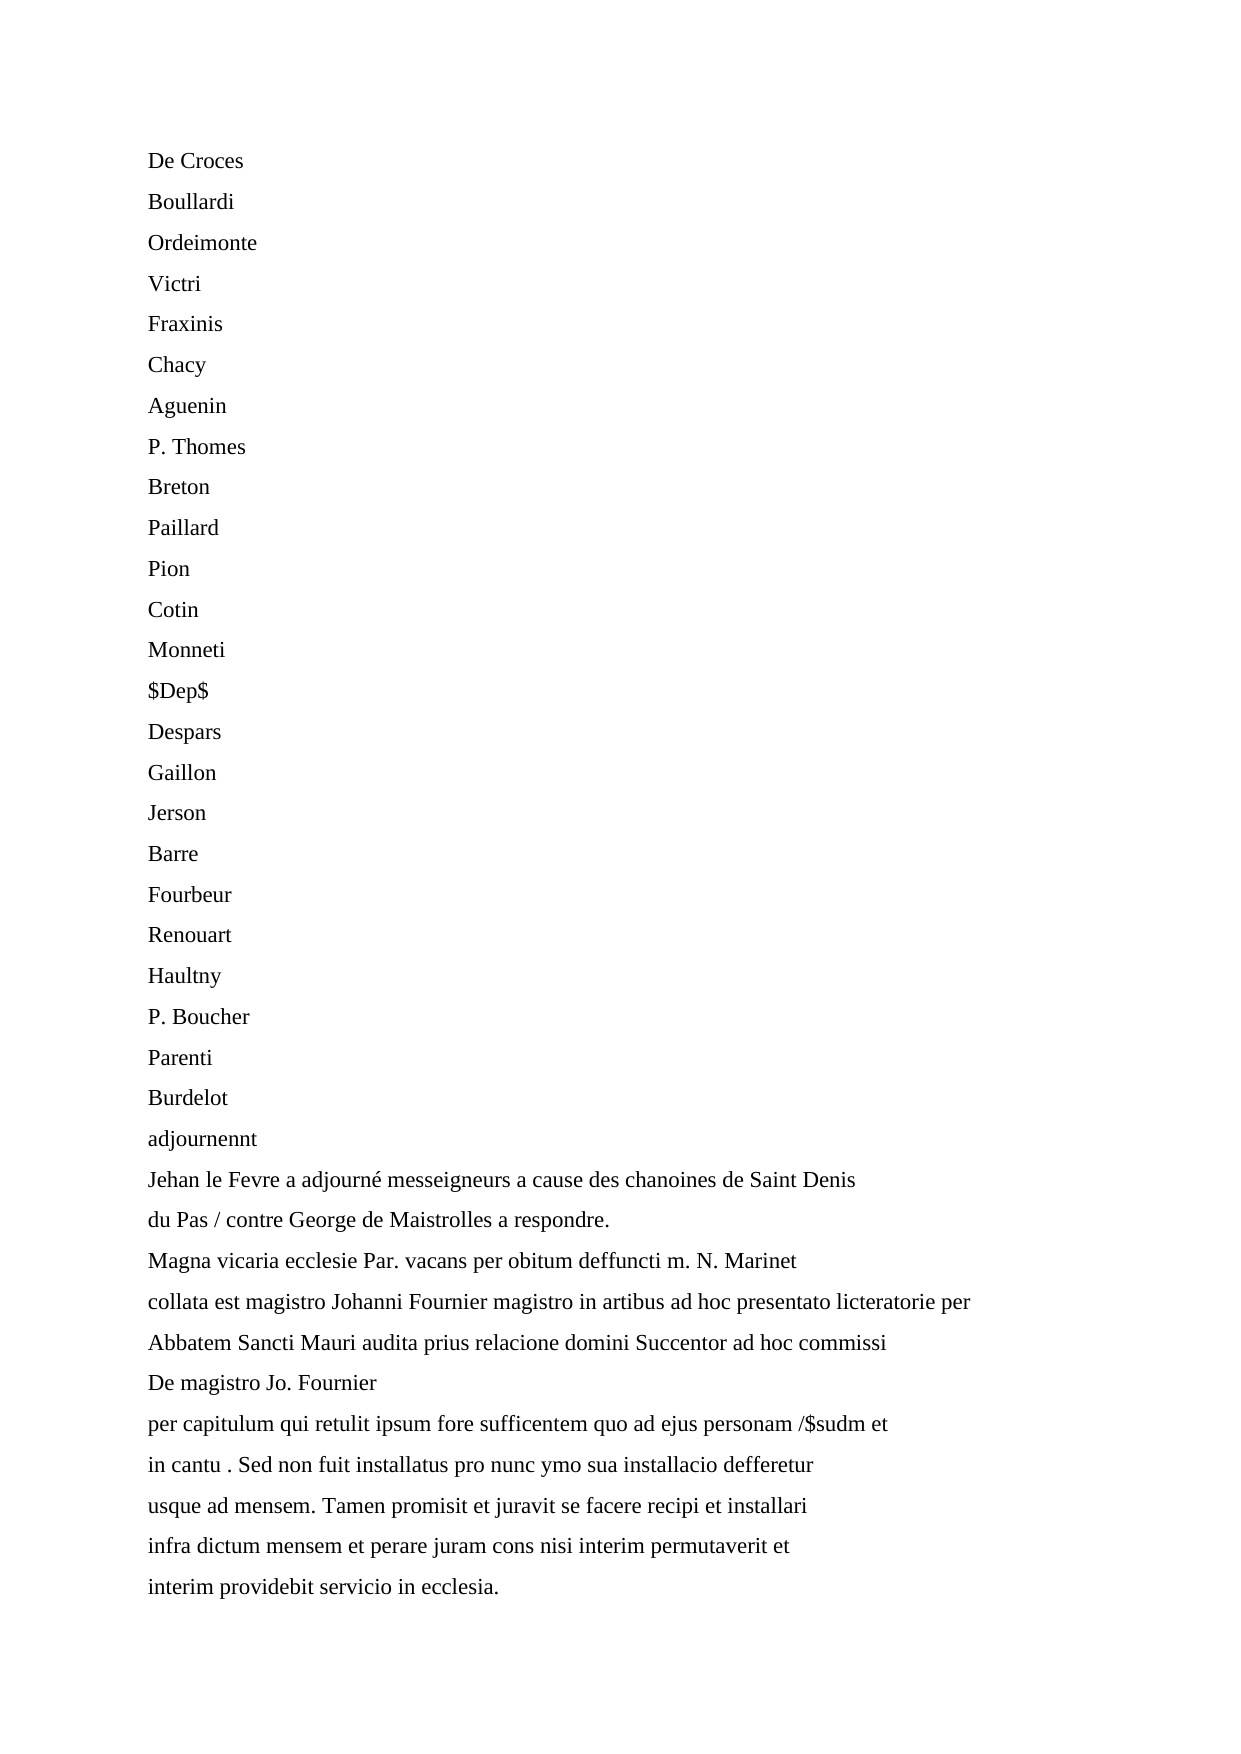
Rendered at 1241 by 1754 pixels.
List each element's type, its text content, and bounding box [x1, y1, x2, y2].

text Abbatem Sancti Mauri audita prius relacione domini Succentor ad hoc commissi [148, 1329, 1093, 1355]
text Renouart [148, 921, 1093, 948]
text Haultny [148, 962, 1093, 988]
text De magistro Jo. Fournier [148, 1369, 1093, 1396]
text Ordeimonte [148, 229, 1093, 255]
text Boullardi [148, 188, 1093, 215]
text De Croces [148, 148, 1093, 174]
text du Pas / contre George de Maistrolles a respondre. [148, 1207, 1093, 1233]
text Parenti [148, 1044, 1093, 1070]
text Breton [148, 473, 1093, 500]
text Jerson [148, 799, 1093, 826]
text Pion [148, 555, 1093, 581]
text Magna vicaria ecclesie Par. vacans per obitum deffuncti m. N. Marinet [148, 1247, 1093, 1274]
text $Dep$ [148, 677, 1093, 703]
text Despars [148, 718, 1093, 744]
text Jehan le Fevre a adjourné messeigneurs a cause des chanoines de Saint Denis [148, 1166, 1093, 1192]
text Aguenin [148, 392, 1093, 418]
text Victri [148, 270, 1093, 296]
text Monneti [148, 636, 1093, 663]
text Chacy [148, 351, 1093, 378]
text adjournennt [148, 1125, 1093, 1151]
text infra dictum mensem et perare juram cons nisi interim permutaverit et [148, 1532, 1093, 1559]
text in cantu . Sed non fuit installatus pro nunc ymo sua installacio defferetur [148, 1451, 1093, 1477]
text usque ad mensem. Tamen promisit et juravit se facere recipi et installari [148, 1492, 1093, 1518]
text Fourbeur [148, 881, 1093, 907]
text per capitulum qui retulit ipsum fore sufficentem quo ad ejus personam /$sudm et [148, 1410, 1093, 1437]
text interim providebit servicio in ecclesia. [148, 1573, 1093, 1599]
text Gaillon [148, 758, 1093, 785]
text P. Boucher [148, 1003, 1093, 1029]
text Fraxinis [148, 311, 1093, 337]
text Burdelot [148, 1084, 1093, 1111]
text Paillard [148, 514, 1093, 541]
text collata est magistro Johanni Fournier magistro in artibus ad hoc presentato licteratorie per [148, 1288, 1093, 1314]
text P. Thomes [148, 433, 1093, 459]
text Cotin [148, 596, 1093, 622]
text Barre [148, 840, 1093, 866]
